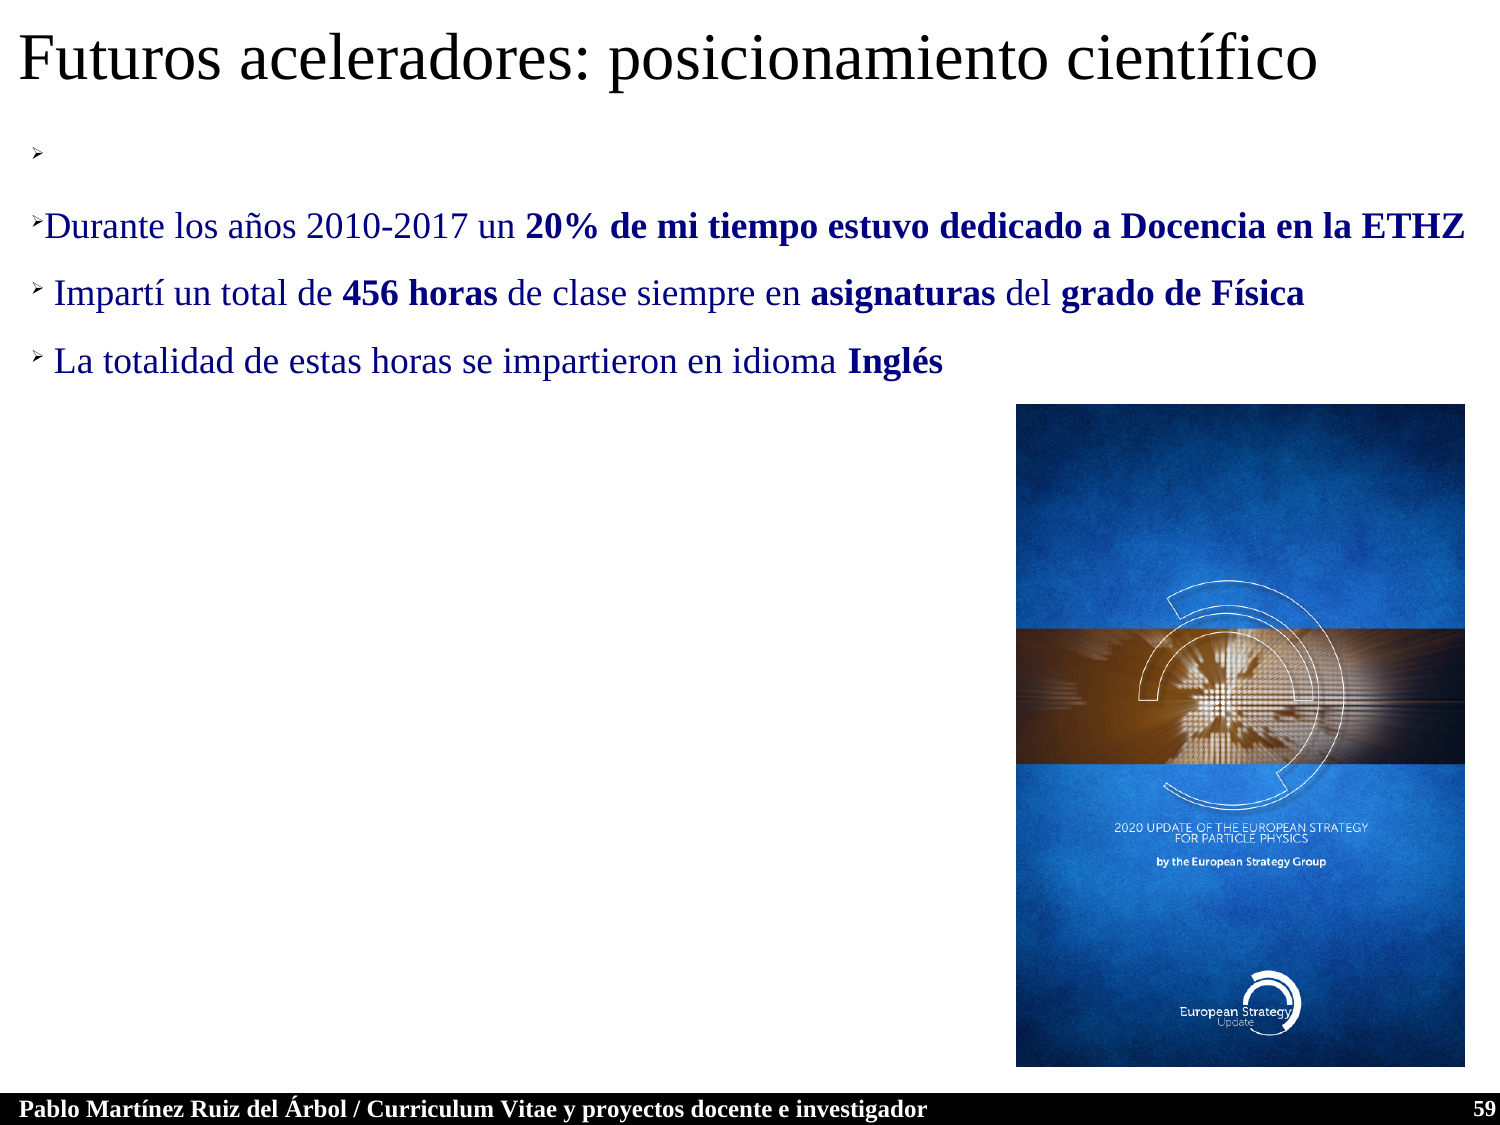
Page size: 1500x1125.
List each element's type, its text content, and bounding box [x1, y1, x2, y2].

text_box Durante los años 2010-2017 un 20% de mi tiempo estuvo dedicado a Docencia en la ETHZ Impartí un total de 456 horas de clase siempre en asignaturas del grado de Física La totalidad de estas horas se impartieron en idioma Inglés [11, 98, 1500, 279]
picture [1016, 404, 1465, 1068]
text_box Futuros aceleradores: posicionamiento científico [0, 3, 1366, 111]
